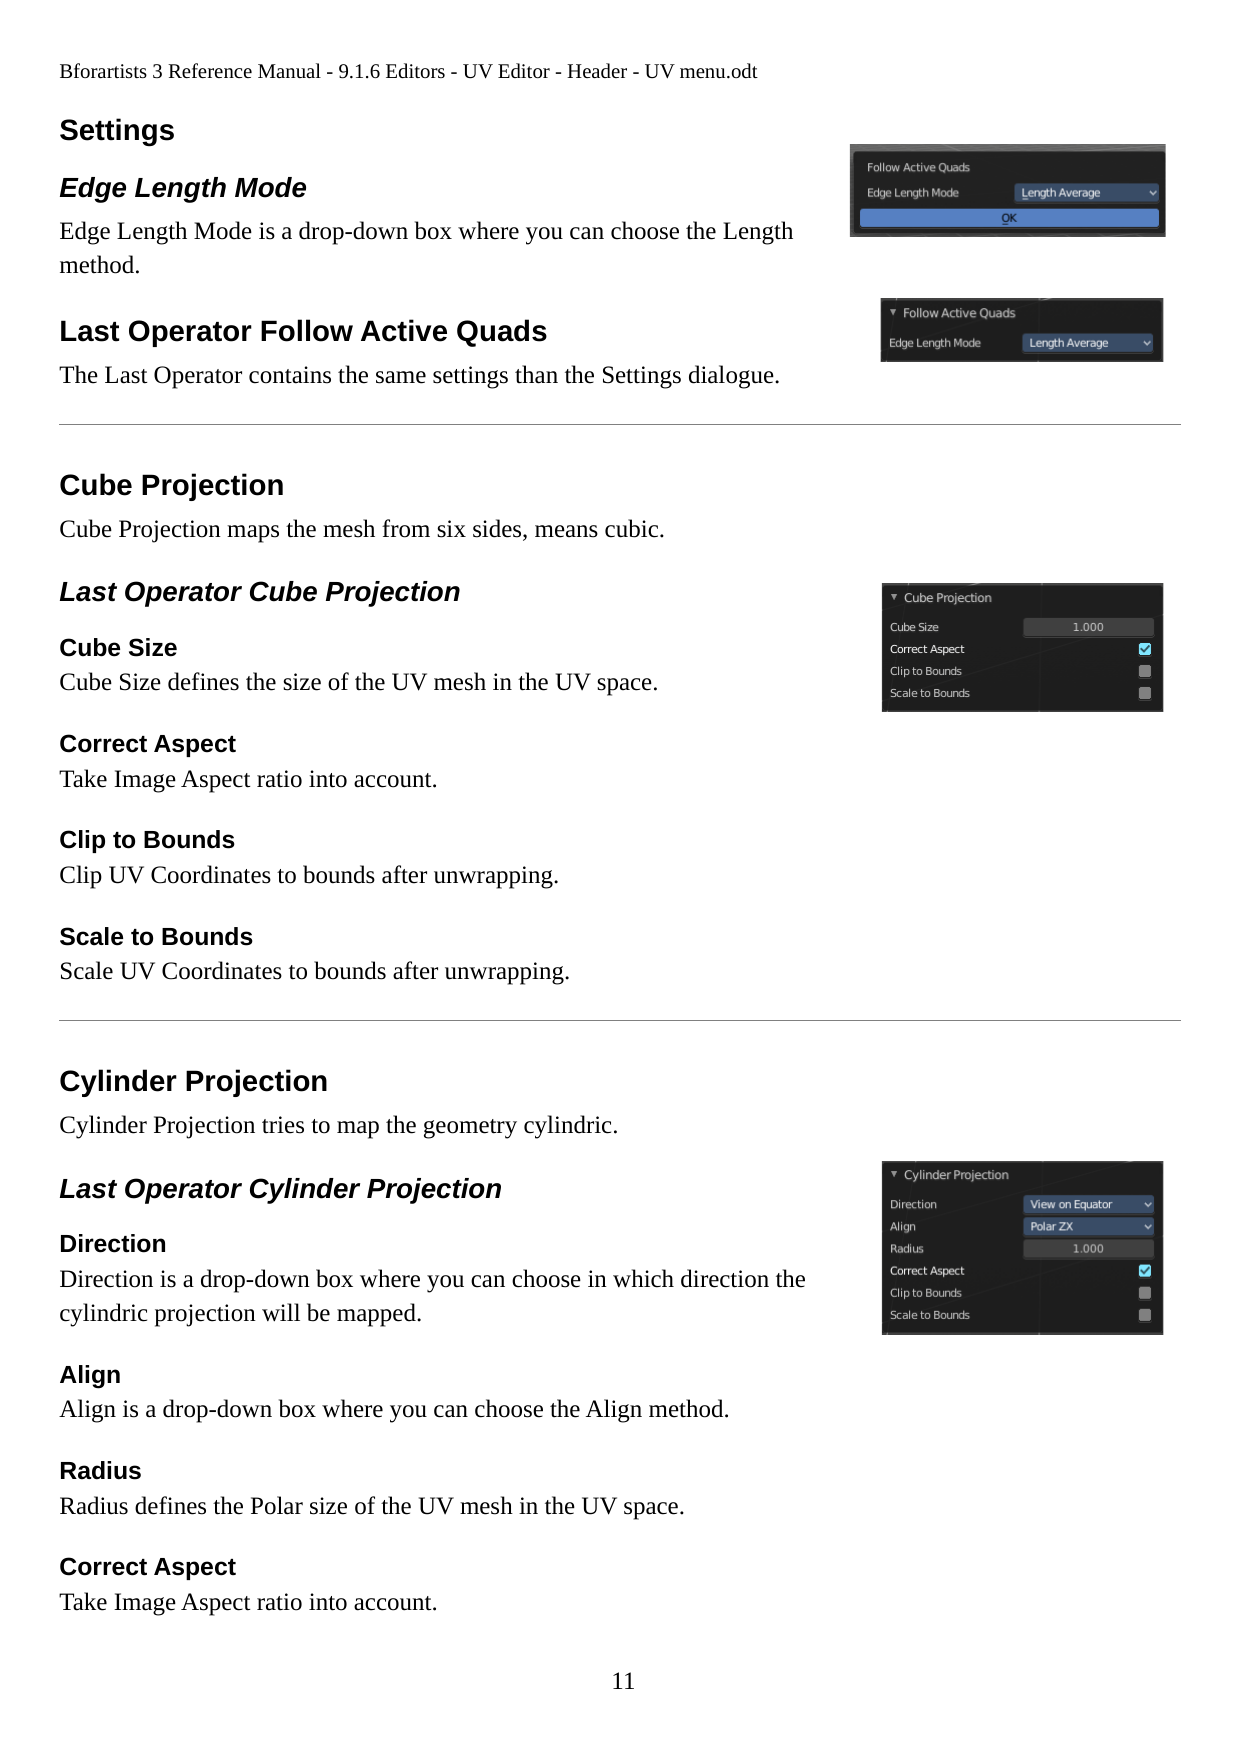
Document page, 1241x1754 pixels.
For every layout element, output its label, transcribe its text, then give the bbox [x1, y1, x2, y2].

subtitle Last Operator Follow Active Quads [59, 314, 880, 348]
subtitle Cube Projection [59, 468, 1181, 502]
text Cube Projection maps the mesh from six sides, means cubic. [59, 514, 1181, 543]
subtitle Last Operator Cube Projection [59, 576, 1181, 608]
picture [849, 144, 1166, 237]
text Cylinder Projection tries to map the geometry cylindric. [59, 1111, 1181, 1139]
subtitle [1166, 171, 1181, 203]
subtitle [1164, 633, 1181, 661]
subtitle [1164, 1229, 1181, 1257]
subtitle Clip to Bounds [59, 825, 1181, 854]
text The Last Operator contains the same settings than the Settings dialogue. [59, 360, 1181, 389]
text Clip UV Coordinates to bounds after unwrapping. [59, 860, 1181, 889]
text Cube Size defines the size of the UV mesh in the UV space. [59, 667, 881, 696]
subtitle Scale to Bounds [59, 922, 1181, 950]
picture [881, 1161, 1164, 1335]
picture [880, 298, 1164, 362]
text Take Image Aspect ratio into account. [59, 764, 1181, 792]
subtitle Cube Size [59, 633, 881, 661]
subtitle Direction [59, 1229, 881, 1257]
text Edge Length Mode is a drop-down box where you can choose the Length method. [59, 216, 1181, 279]
text Radius defines the Polar size of the UV mesh in the UV space. [59, 1491, 1181, 1520]
subtitle Settings [59, 113, 1181, 146]
subtitle Edge Length Mode [59, 171, 849, 203]
subtitle Cylinder Projection [59, 1064, 1181, 1098]
subtitle Correct Aspect [59, 729, 1181, 757]
subtitle Radius [59, 1456, 1181, 1485]
text Scale UV Coordinates to bounds after unwrapping. [59, 956, 1181, 985]
text Direction is a drop-down box where you can choose in which direction the cylindric projection will be mapped. [59, 1264, 881, 1327]
subtitle Align [59, 1360, 1181, 1388]
subtitle Correct Aspect [59, 1552, 1181, 1581]
subtitle Last Operator Cylinder Projection [59, 1172, 881, 1204]
text Align is a drop-down box where you can choose the Align method. [59, 1394, 1181, 1423]
picture [881, 583, 1164, 712]
text Take Image Aspect ratio into account. [59, 1587, 1181, 1616]
